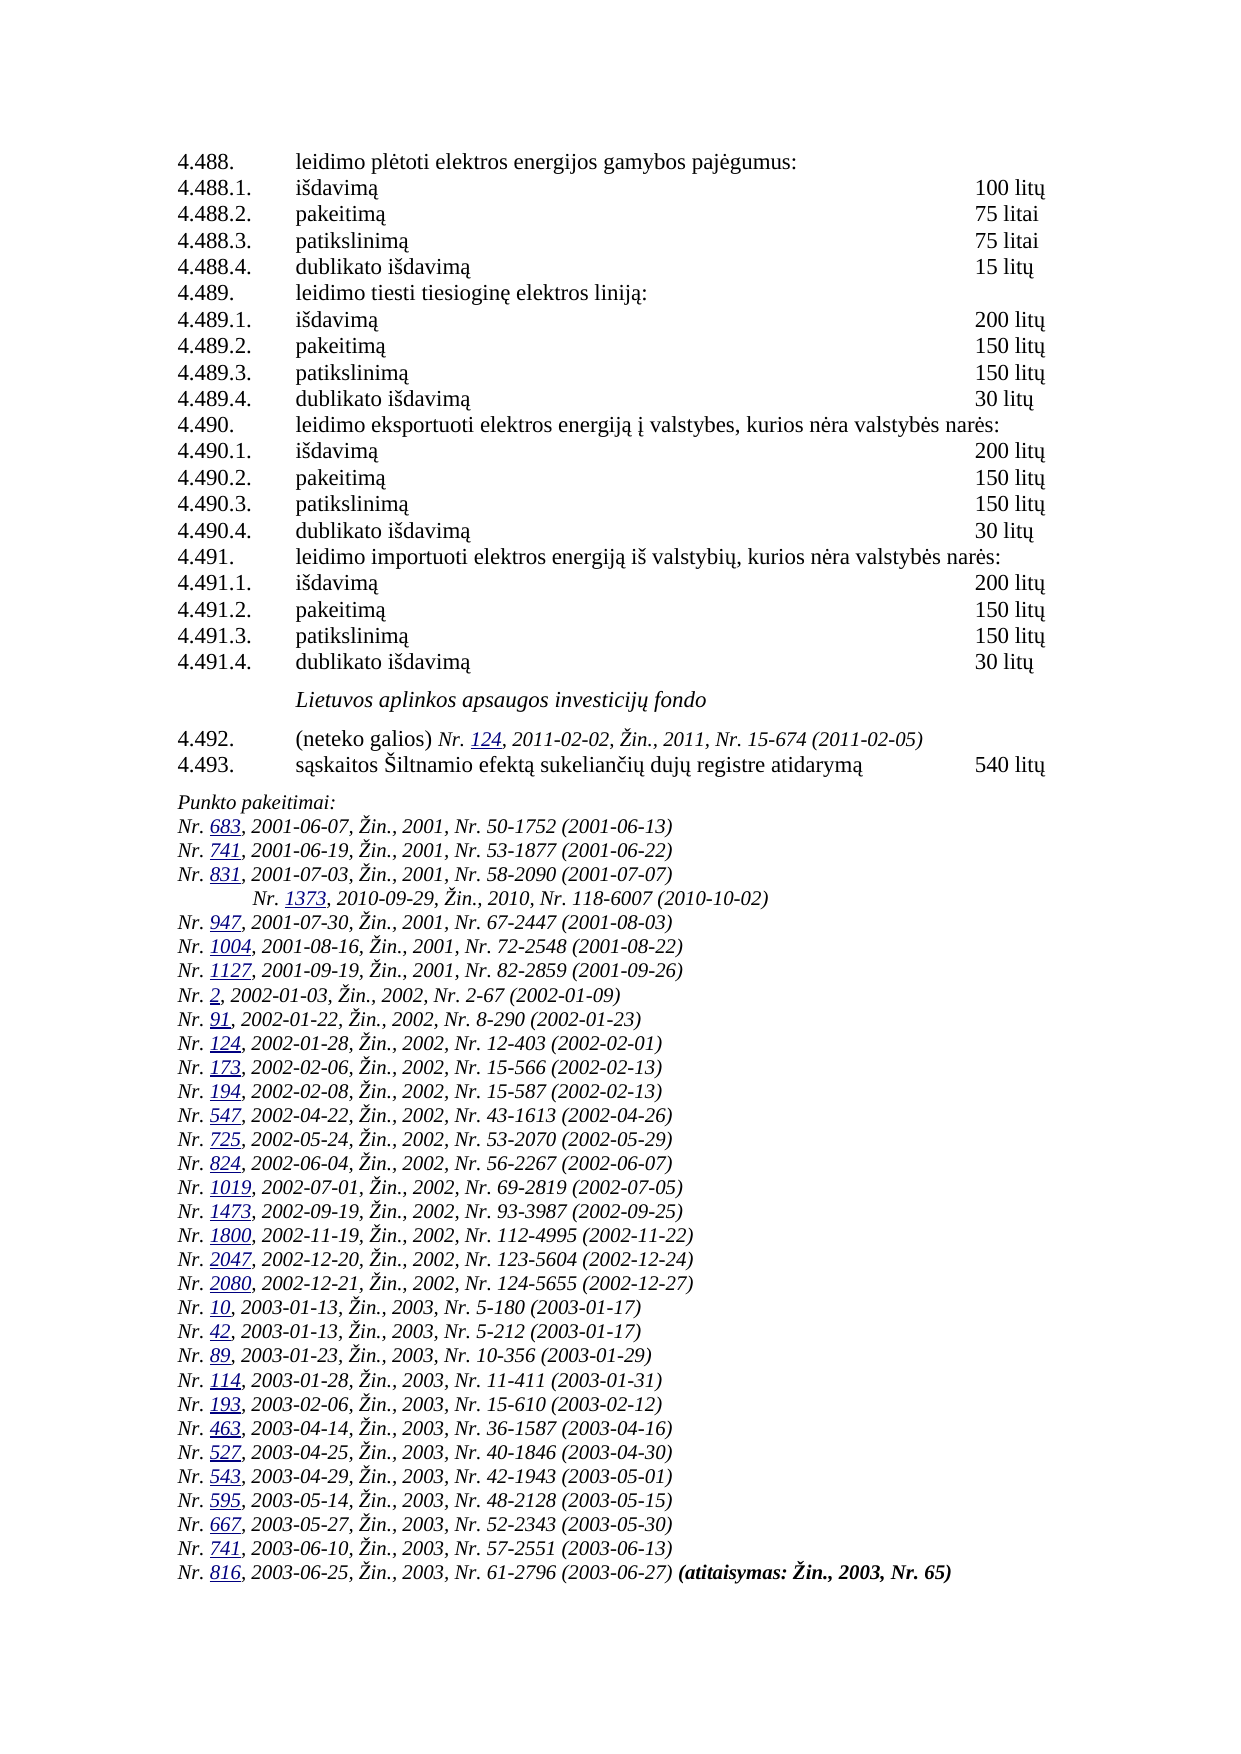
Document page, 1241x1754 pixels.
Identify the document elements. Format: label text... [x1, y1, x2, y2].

text 4.491.1. išdavimą 200 litų [177, 569, 1122, 596]
text Nr. 741, 2001-06-19, Žin., 2001, Nr. 53-1877 (2001-06-22) [177, 838, 1122, 862]
text 4.491. leidimo importuoti elektros energiją iš valstybių, kurios nėra valstybės narės: [177, 543, 1122, 569]
text 4.489.3. patikslinimą 150 litų [177, 358, 1122, 385]
text Nr. 114, 2003-01-28, Žin., 2003, Nr. 11-411 (2003-01-31) [177, 1367, 1122, 1392]
text 4.489.1. išdavimą 200 litų [177, 306, 1122, 332]
text Nr. 741, 2003-06-10, Žin., 2003, Nr. 57-2551 (2003-06-13) [177, 1536, 1122, 1560]
text 4.492. (neteko galios) Nr. 124, 2011-02-02, Žin., 2011, Nr. 15-674 (2011-02-05) [177, 725, 930, 751]
text Nr. 725, 2002-05-24, Žin., 2002, Nr. 53-2070 (2002-05-29) [177, 1127, 1122, 1151]
text 4.490. leidimo eksportuoti elektros energiją į valstybes, kurios nėra valstybės narės: [177, 411, 1122, 438]
text 4.491.2. pakeitimą 150 litų [177, 596, 1122, 622]
text Nr. 667, 2003-05-27, Žin., 2003, Nr. 52-2343 (2003-05-30) [177, 1512, 1122, 1536]
text Nr. 89, 2003-01-23, Žin., 2003, Nr. 10-356 (2003-01-29) [177, 1343, 1122, 1367]
text 4.488.3. patikslinimą 75 litai [177, 227, 1122, 253]
text Nr. 947, 2001-07-30, Žin., 2001, Nr. 67-2447 (2001-08-03) [177, 910, 1122, 934]
text Nr. 824, 2002-06-04, Žin., 2002, Nr. 56-2267 (2002-06-07) [177, 1151, 1122, 1175]
text Nr. 2, 2002-01-03, Žin., 2002, Nr. 2-67 (2002-01-09) [177, 982, 1122, 1007]
text Nr. 463, 2003-04-14, Žin., 2003, Nr. 36-1587 (2003-04-16) [177, 1416, 1122, 1440]
text 4.488.2. pakeitimą 75 litai [177, 200, 1122, 227]
text Nr. 124, 2002-01-28, Žin., 2002, Nr. 12-403 (2002-02-01) [177, 1031, 1122, 1055]
text Nr. 2047, 2002-12-20, Žin., 2002, Nr. 123-5604 (2002-12-24) [177, 1247, 1122, 1271]
text Nr. 1019, 2002-07-01, Žin., 2002, Nr. 69-2819 (2002-07-05) [177, 1175, 1122, 1199]
text Nr. 10, 2003-01-13, Žin., 2003, Nr. 5-180 (2003-01-17) [177, 1295, 1122, 1319]
text 4.489.4. dublikato išdavimą 30 litų [177, 385, 1122, 411]
text Nr. 595, 2003-05-14, Žin., 2003, Nr. 48-2128 (2003-05-15) [177, 1488, 1122, 1512]
text Nr. 42, 2003-01-13, Žin., 2003, Nr. 5-212 (2003-01-17) [177, 1319, 1122, 1343]
text 4.488.1. išdavimą 100 litų [177, 174, 1122, 200]
text 4.490.1. išdavimą 200 litų [177, 438, 1122, 464]
text Nr. 816, 2003-06-25, Žin., 2003, Nr. 61-2796 (2003-06-27) (atitaisymas: Žin., 2003, Nr. 65) [177, 1560, 1122, 1584]
text 4.491.3. patikslinimą 150 litų [177, 622, 1122, 648]
text Nr. 91, 2002-01-22, Žin., 2002, Nr. 8-290 (2002-01-23) [177, 1007, 1122, 1031]
text 4.489.2. pakeitimą 150 litų [177, 332, 1122, 358]
text 4.490.3. patikslinimą 150 litų [177, 490, 1122, 517]
text Nr. 547, 2002-04-22, Žin., 2002, Nr. 43-1613 (2002-04-26) [177, 1103, 1122, 1127]
text 4.488.4. dublikato išdavimą 15 litų [177, 253, 1122, 279]
text 4.490.2. pakeitimą 150 litų [177, 464, 1122, 490]
text Nr. 527, 2003-04-25, Žin., 2003, Nr. 40-1846 (2003-04-30) [177, 1440, 1122, 1464]
text 4.488. leidimo plėtoti elektros energijos gamybos pajėgumus: [177, 148, 1122, 174]
text Nr. 1127, 2001-09-19, Žin., 2001, Nr. 82-2859 (2001-09-26) [177, 958, 1122, 982]
text 4.489. leidimo tiesti tiesioginę elektros liniją: [177, 279, 1122, 306]
text Nr. 1800, 2002-11-19, Žin., 2002, Nr. 112-4995 (2002-11-22) [177, 1223, 1122, 1247]
text Nr. 1473, 2002-09-19, Žin., 2002, Nr. 93-3987 (2002-09-25) [177, 1199, 1122, 1223]
text Nr. 193, 2003-02-06, Žin., 2003, Nr. 15-610 (2003-02-12) [177, 1392, 1122, 1416]
text Nr. 194, 2002-02-08, Žin., 2002, Nr. 15-587 (2002-02-13) [177, 1079, 1122, 1103]
text Nr. 543, 2003-04-29, Žin., 2003, Nr. 42-1943 (2003-05-01) [177, 1464, 1122, 1488]
text Nr. 173, 2002-02-06, Žin., 2002, Nr. 15-566 (2002-02-13) [177, 1055, 1122, 1079]
text Nr. 1004, 2001-08-16, Žin., 2001, Nr. 72-2548 (2001-08-22) [177, 934, 1122, 958]
text Lietuvos aplinkos apsaugos investicijų fondo [177, 675, 1122, 712]
text Nr. 831, 2001-07-03, Žin., 2001, Nr. 58-2090 (2001-07-07) [177, 862, 1122, 886]
text 4.490.4. dublikato išdavimą 30 litų [177, 517, 1122, 543]
text Nr. 2080, 2002-12-21, Žin., 2002, Nr. 124-5655 (2002-12-27) [177, 1271, 1122, 1295]
text Nr. 683, 2001-06-07, Žin., 2001, Nr. 50-1752 (2001-06-13) [177, 814, 1122, 838]
text Punkto pakeitimai: [177, 790, 1122, 814]
text 4.493. sąskaitos Šiltnamio efektą sukeliančių dujų registre atidarymą 540 litų [177, 751, 1122, 777]
text Nr. 1373, 2010-09-29, Žin., 2010, Nr. 118-6007 (2010-10-02) [252, 886, 1122, 910]
text 4.491.4. dublikato išdavimą 30 litų [177, 648, 1122, 675]
